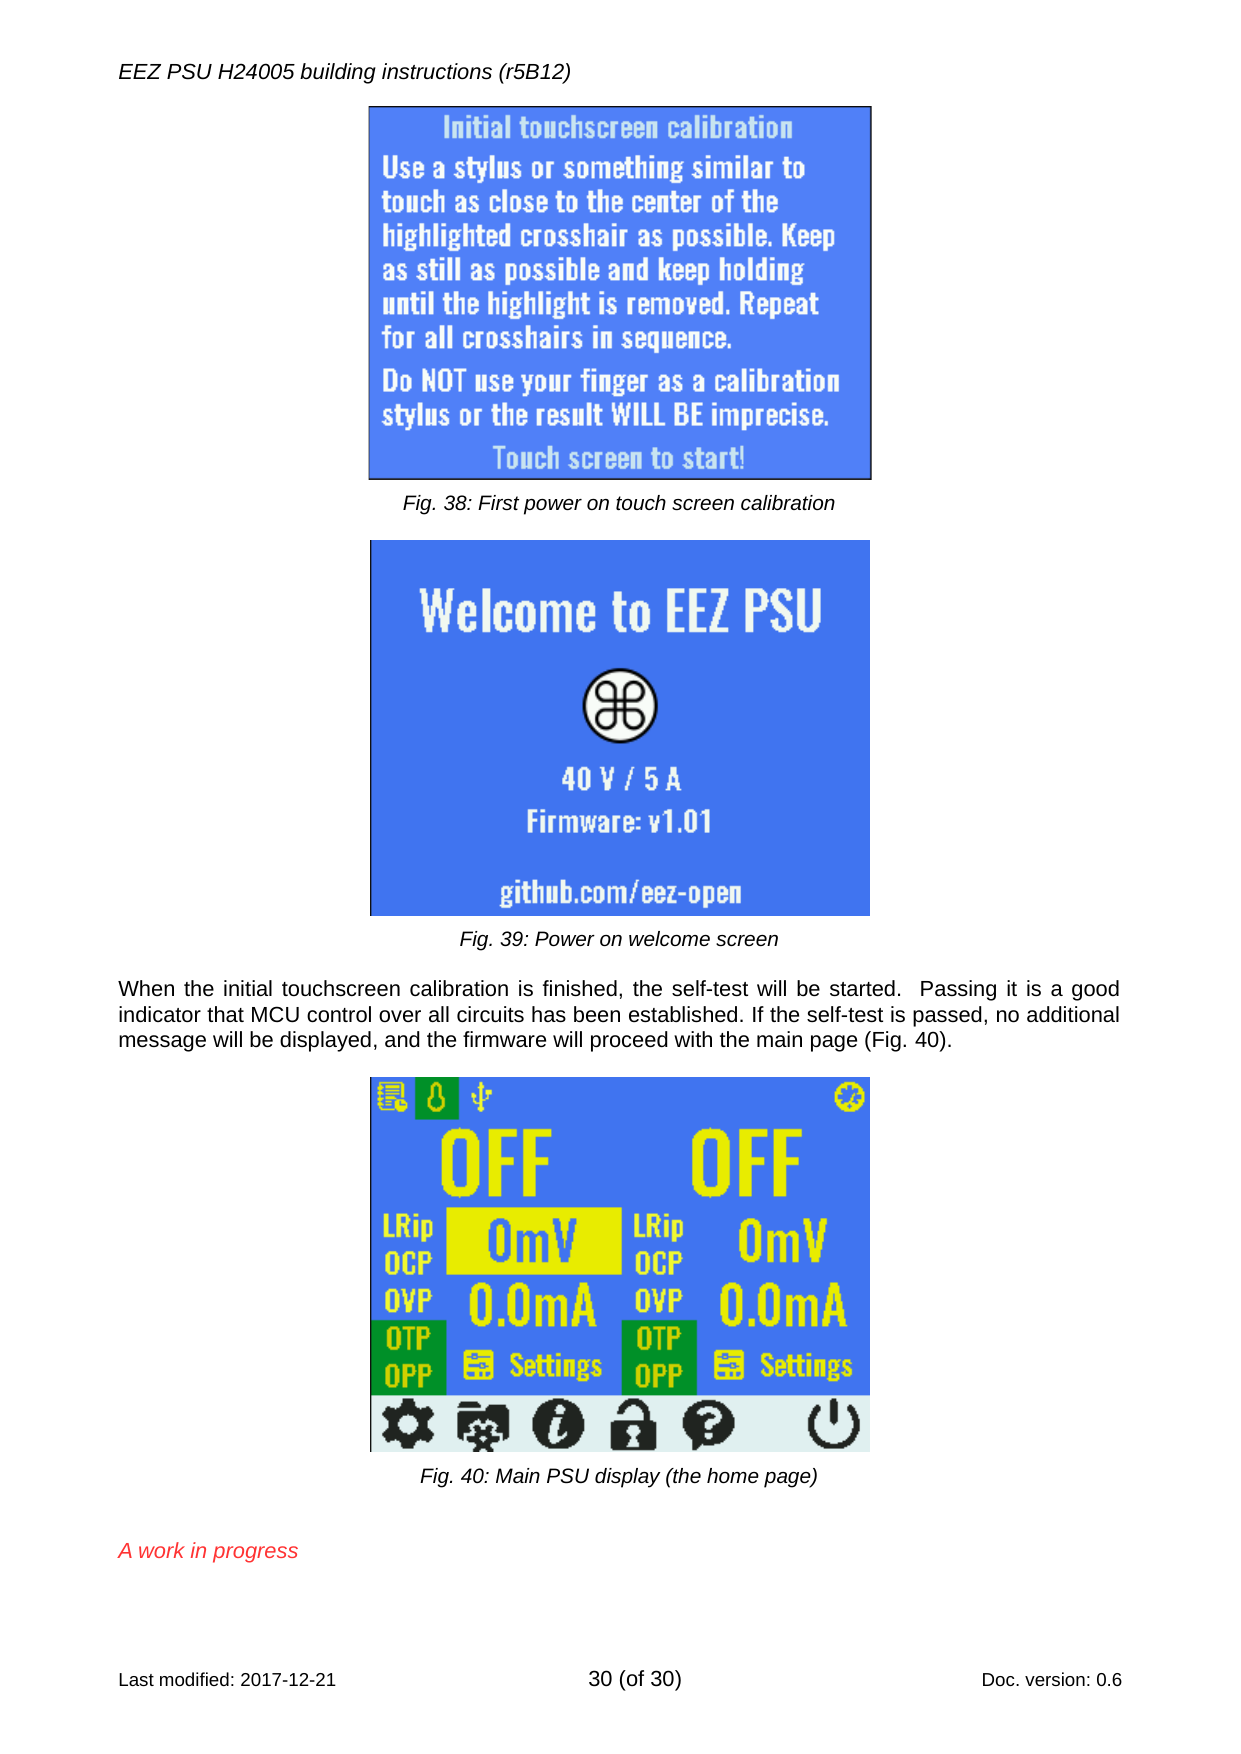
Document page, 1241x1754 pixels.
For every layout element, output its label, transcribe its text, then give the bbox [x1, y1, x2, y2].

picture [368, 106, 872, 480]
text A work in progress [118, 1538, 1122, 1563]
text Fig. 40: Main PSU display (the home page) [370, 1452, 870, 1488]
text Fig. 39: Power on welcome screen [370, 916, 870, 951]
picture [370, 1077, 870, 1452]
text Fig. 38: First power on touch screen calibration [368, 480, 872, 515]
text When the initial touchscreen calibration is finished, the self-test will be started. Passing it is a good indicator that MCU control over all circuits has been established. If the self-test is passed, no additional message will be displayed, and the firmware will proceed with the main page (Fig. 40). [118, 976, 1122, 1052]
picture [370, 540, 870, 916]
